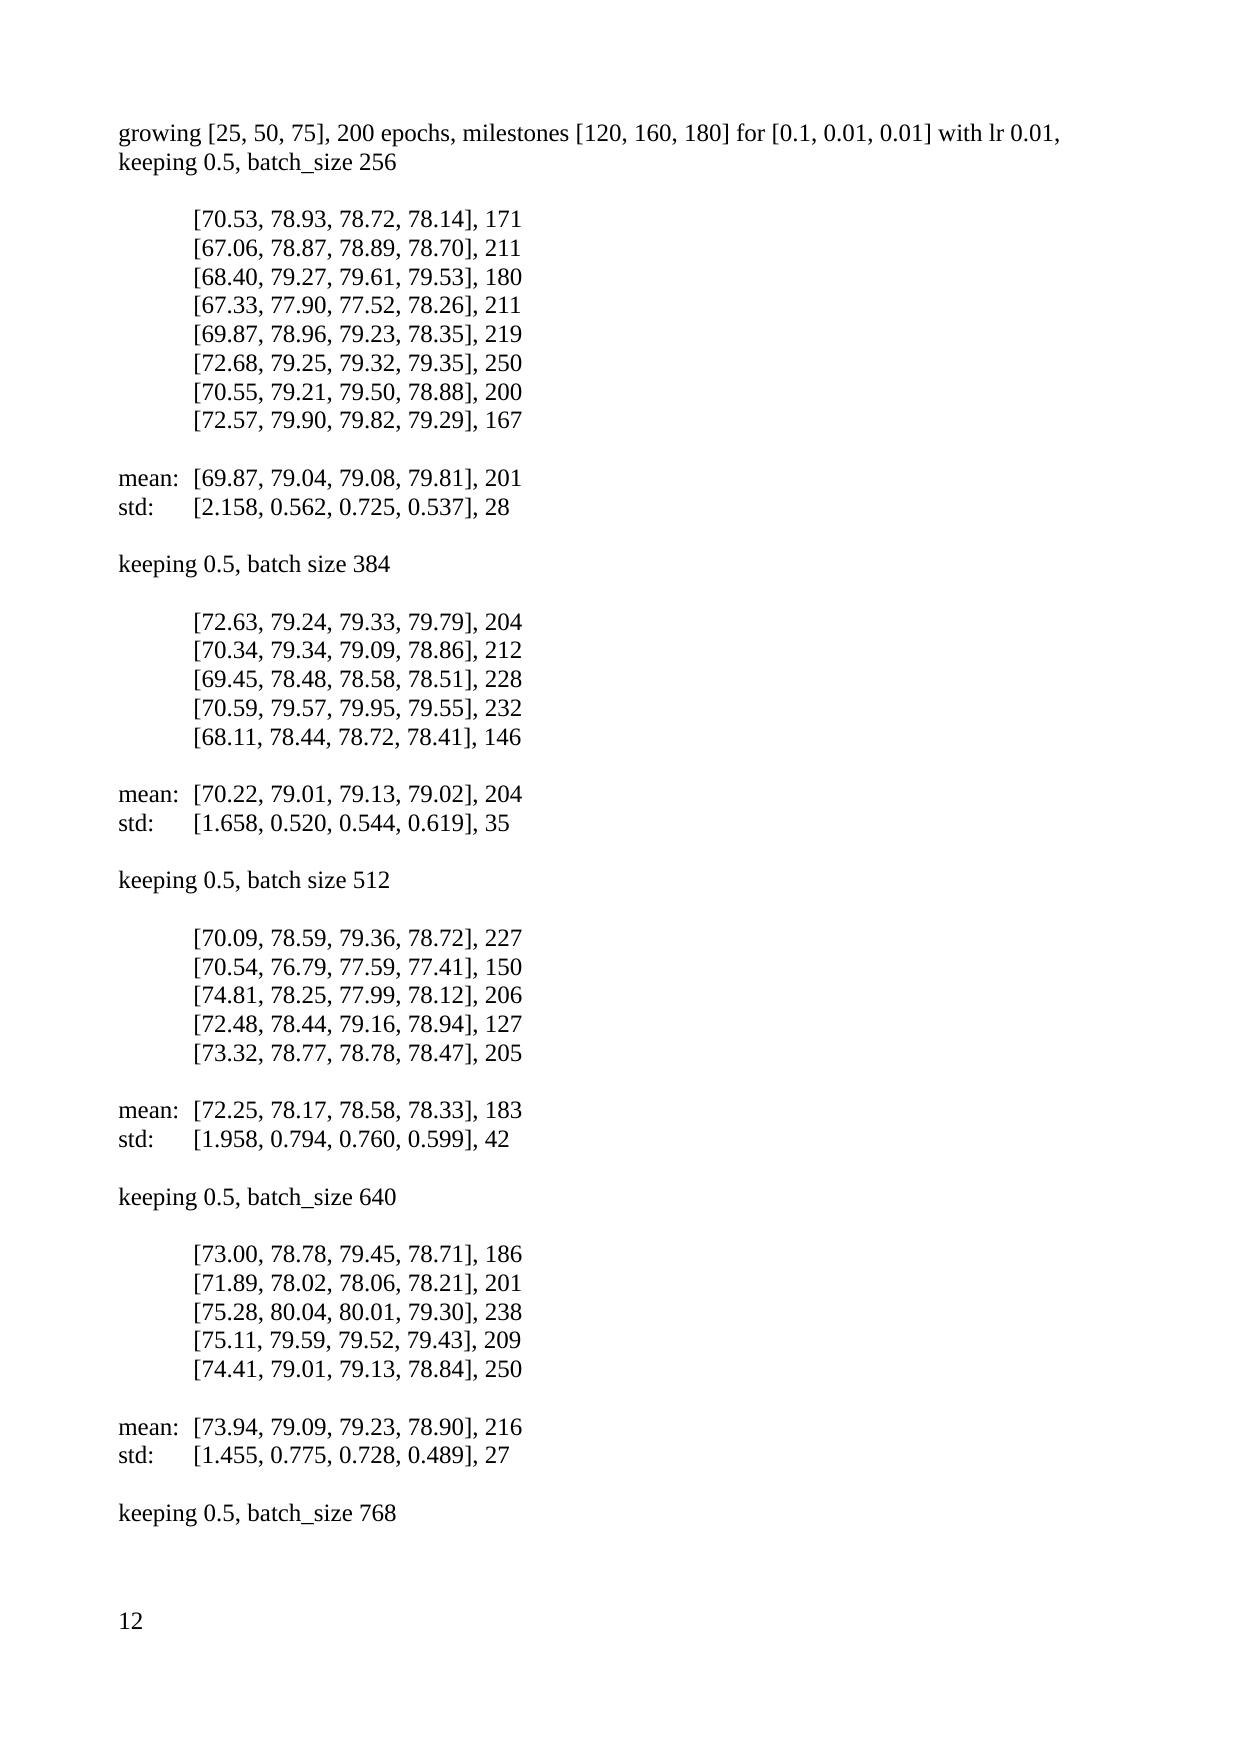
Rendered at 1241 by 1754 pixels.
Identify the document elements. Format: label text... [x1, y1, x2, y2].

text mean: [70.22, 79.01, 79.13, 79.02], 204 [118, 779, 1122, 808]
text [67.33, 77.90, 77.52, 78.26], 211 [118, 291, 1122, 319]
text [67.06, 78.87, 78.89, 78.70], 211 [118, 233, 1122, 262]
text [70.59, 79.57, 79.95, 79.55], 232 [118, 693, 1122, 722]
text [74.81, 78.25, 77.99, 78.12], 206 [118, 981, 1122, 1009]
text [72.57, 79.90, 79.82, 79.29], 167 [118, 406, 1122, 434]
text mean: [72.25, 78.17, 78.58, 78.33], 183 [118, 1096, 1122, 1124]
text [72.68, 79.25, 79.32, 79.35], 250 [118, 348, 1122, 377]
text [75.11, 79.59, 79.52, 79.43], 209 [118, 1326, 1122, 1354]
text mean: [73.94, 79.09, 79.23, 78.90], 216 [118, 1412, 1122, 1441]
text [70.09, 78.59, 79.36, 78.72], 227 [118, 923, 1122, 952]
text [73.00, 78.78, 79.45, 78.71], 186 [118, 1239, 1122, 1268]
text keeping 0.5, batch size 384 [118, 549, 1122, 578]
text [72.48, 78.44, 79.16, 78.94], 127 [118, 1009, 1122, 1038]
text [70.55, 79.21, 79.50, 78.88], 200 [118, 377, 1122, 406]
text std: [1.455, 0.775, 0.728, 0.489], 27 [118, 1441, 1122, 1469]
text [70.53, 78.93, 78.72, 78.14], 171 [118, 204, 1122, 233]
text [71.89, 78.02, 78.06, 78.21], 201 [118, 1268, 1122, 1297]
text std: [1.958, 0.794, 0.760, 0.599], 42 [118, 1124, 1122, 1153]
text [68.11, 78.44, 78.72, 78.41], 146 [118, 722, 1122, 751]
text keeping 0.5, batch size 512 [118, 866, 1122, 894]
text [73.32, 78.77, 78.78, 78.47], 205 [118, 1038, 1122, 1067]
text mean: [69.87, 79.04, 79.08, 79.81], 201 [118, 463, 1122, 492]
text [74.41, 79.01, 79.13, 78.84], 250 [118, 1354, 1122, 1383]
text growing [25, 50, 75], 200 epochs, milestones [120, 160, 180] for [0.1, 0.01, 0.01] with lr 0.01, keeping 0.5, batch_size 256 [118, 118, 1122, 176]
text [69.87, 78.96, 79.23, 78.35], 219 [118, 319, 1122, 348]
text std: [2.158, 0.562, 0.725, 0.537], 28 [118, 492, 1122, 521]
text std: [1.658, 0.520, 0.544, 0.619], 35 [118, 808, 1122, 837]
text [70.54, 76.79, 77.59, 77.41], 150 [118, 952, 1122, 981]
text [75.28, 80.04, 80.01, 79.30], 238 [118, 1297, 1122, 1326]
text [69.45, 78.48, 78.58, 78.51], 228 [118, 664, 1122, 693]
text [72.63, 79.24, 79.33, 79.79], 204 [118, 607, 1122, 636]
text [70.34, 79.34, 79.09, 78.86], 212 [118, 636, 1122, 664]
text keeping 0.5, batch_size 640 [118, 1182, 1122, 1211]
text [68.40, 79.27, 79.61, 79.53], 180 [118, 262, 1122, 291]
text keeping 0.5, batch_size 768 [118, 1498, 1122, 1527]
